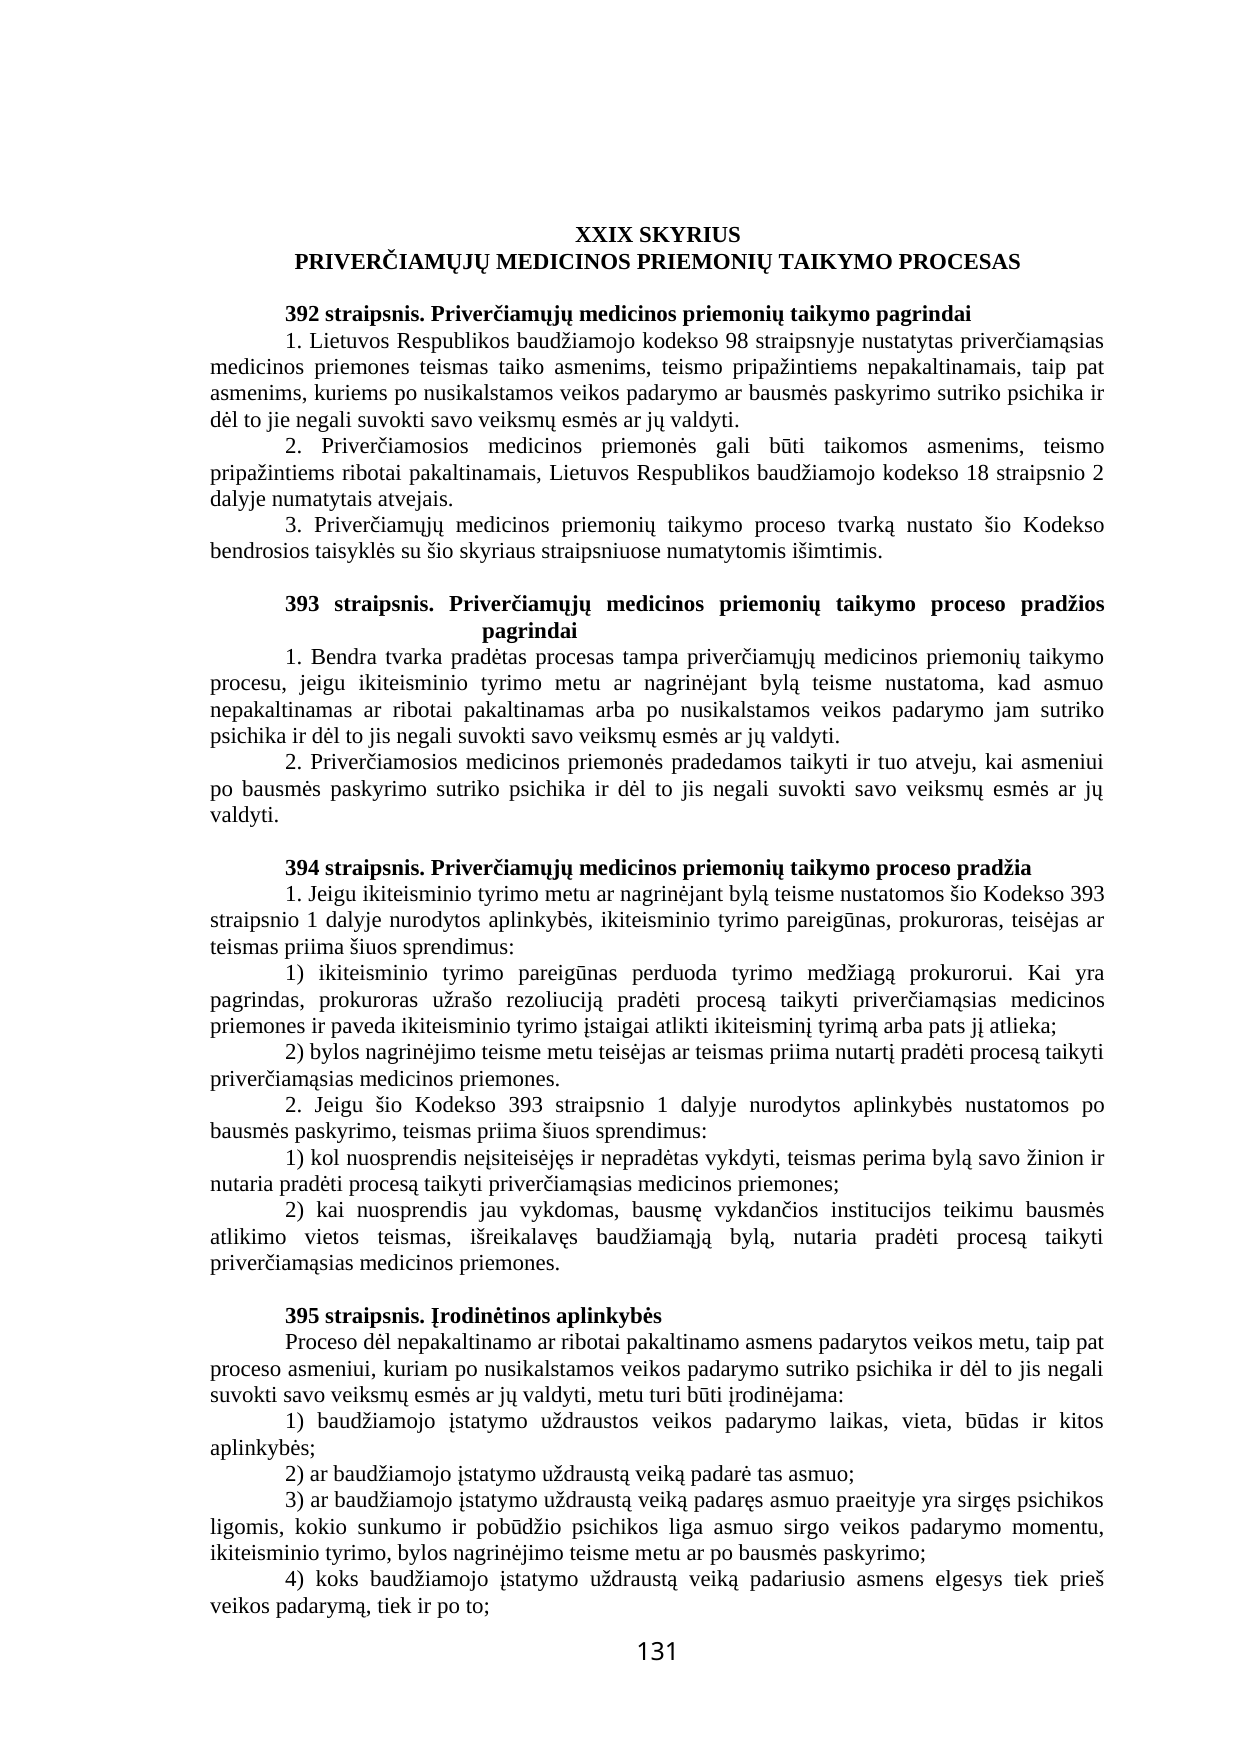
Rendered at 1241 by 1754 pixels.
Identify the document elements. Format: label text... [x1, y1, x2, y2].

text 3. Priverčiamųjų medicinos priemonių taikymo proceso tvarką nustato šio Kodekso bendrosios taisyklės su šio skyriaus straipsniuose numatytomis išimtimis. [210, 511, 1106, 564]
text 4) koks baudžiamojo įstatymo uždraustą veiką padariusio asmens elgesys tiek prieš veikos padarymą, tiek ir po to; [210, 1565, 1106, 1618]
text 2. Priverčiamosios medicinos priemonės gali būti taikomos asmenims, teismo pripažintiems ribotai pakaltinamais, Lietuvos Respublikos baudžiamojo kodekso 18 straipsnio 2 dalyje numatytais atvejais. [210, 432, 1106, 511]
text 2) ar baudžiamojo įstatymo uždraustą veiką padarė tas asmuo; [210, 1460, 1106, 1486]
text 394 straipsnis. Priverčiamųjų medicinos priemonių taikymo proceso pradžia [285, 854, 1106, 880]
text 1) ikiteisminio tyrimo pareigūnas perduoda tyrimo medžiagą prokurorui. Kai yra pagrindas, prokuroras užrašo rezoliuciją pradėti procesą taikyti priverčiamąsias medicinos priemones ir paveda ikiteisminio tyrimo įstaigai atlikti ikiteisminį tyrimą arba pats jį atlieka; [210, 959, 1106, 1038]
text 395 straipsnis. Įrodinėtinos aplinkybės [210, 1302, 1106, 1328]
text Proceso dėl nepakaltinamo ar ribotai pakaltinamo asmens padarytos veikos metu, taip pat proceso asmeniui, kuriam po nusikalstamos veikos padarymo sutriko psichika ir dėl to jis negali suvokti savo veiksmų esmės ar jų valdyti, metu turi būti įrodinėjama: [210, 1328, 1106, 1407]
text 1. Jeigu ikiteisminio tyrimo metu ar nagrinėjant bylą teisme nustatomos šio Kodekso 393 straipsnio 1 dalyje nurodytos aplinkybės, ikiteisminio tyrimo pareigūnas, prokuroras, teisėjas ar teismas priima šiuos sprendimus: [210, 880, 1106, 959]
text 2. Jeigu šio Kodekso 393 straipsnio 1 dalyje nurodytos aplinkybės nustatomos po bausmės paskyrimo, teismas priima šiuos sprendimus: [210, 1091, 1106, 1144]
text 392 straipsnis. Priverčiamųjų medicinos priemonių taikymo pagrindai [285, 300, 1106, 327]
text 1. Bendra tvarka pradėtas procesas tampa priverčiamųjų medicinos priemonių taikymo procesu, jeigu ikiteisminio tyrimo metu ar nagrinėjant bylą teisme nustatoma, kad asmuo nepakaltinamas ar ribotai pakaltinamas arba po nusikalstamos veikos padarymo jam sutriko psichika ir dėl to jis negali suvokti savo veiksmų esmės ar jų valdyti. [210, 643, 1106, 748]
text 1. Lietuvos Respublikos baudžiamojo kodekso 98 straipsnyje nustatytas priverčiamąsias medicinos priemones teismas taiko asmenims, teismo pripažintiems nepakaltinamais, taip pat asmenims, kuriems po nusikalstamos veikos padarymo ar bausmės paskyrimo sutriko psichika ir dėl to jie negali suvokti savo veiksmų esmės ar jų valdyti. [210, 327, 1106, 432]
text 1) baudžiamojo įstatymo uždraustos veikos padarymo laikas, vieta, būdas ir kitos aplinkybės; [210, 1407, 1106, 1460]
text 2. Priverčiamosios medicinos priemonės pradedamos taikyti ir tuo atveju, kai asmeniui po bausmės paskyrimo sutriko psichika ir dėl to jis negali suvokti savo veiksmų esmės ar jų valdyti. [210, 748, 1106, 827]
text Priverčiamųjų medicinos priemonių taikymo procesas [210, 248, 1106, 274]
text 2) bylos nagrinėjimo teisme metu teisėjas ar teismas priima nutartį pradėti procesą taikyti priverčiamąsias medicinos priemones. [210, 1038, 1106, 1091]
text 2) kai nuosprendis jau vykdomas, bausmę vykdančios institucijos teikimu bausmės atlikimo vietos teismas, išreikalavęs baudžiamąją bylą, nutaria pradėti procesą taikyti priverčiamąsias medicinos priemones. [210, 1196, 1106, 1276]
text 3) ar baudžiamojo įstatymo uždraustą veiką padaręs asmuo praeityje yra sirgęs psichikos ligomis, kokio sunkumo ir pobūdžio psichikos liga asmuo sirgo veikos padarymo momentu, ikiteisminio tyrimo, bylos nagrinėjimo teisme metu ar po bausmės paskyrimo; [210, 1486, 1106, 1565]
text 393 straipsnis. Priverčiamųjų medicinos priemonių taikymo proceso pradžios pagrindai [285, 590, 1106, 643]
subtitle XXIX skyrius [210, 221, 1106, 248]
text 1) kol nuosprendis neįsiteisėjęs ir nepradėtas vykdyti, teismas perima bylą savo žinion ir nutaria pradėti procesą taikyti priverčiamąsias medicinos priemones; [210, 1144, 1106, 1196]
